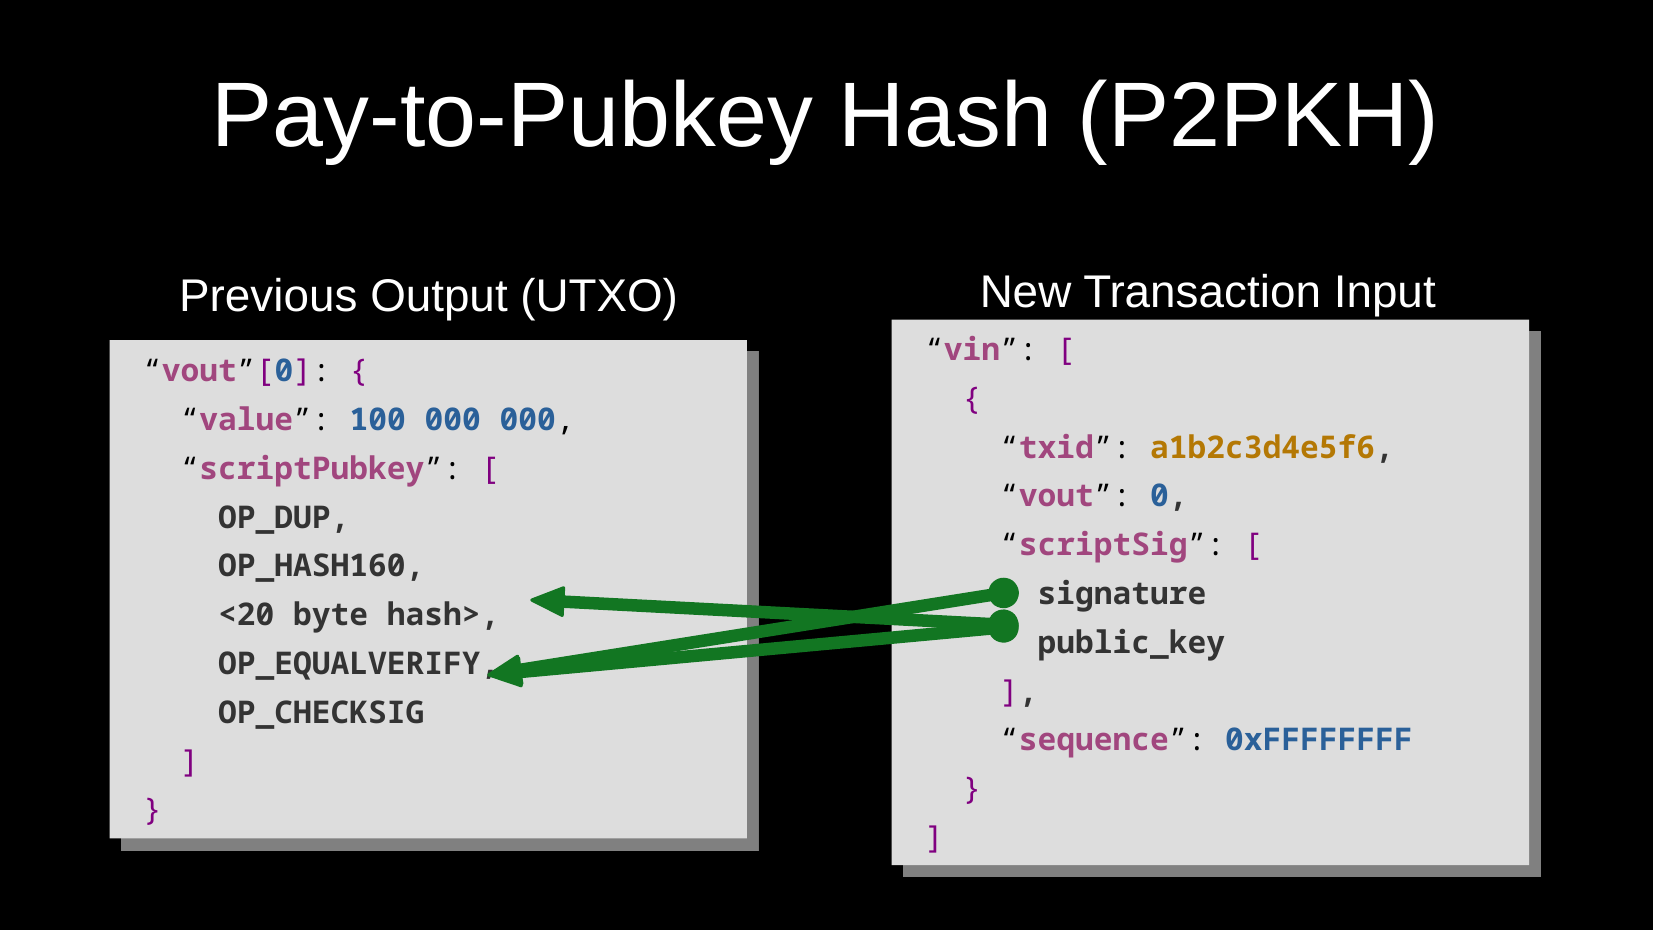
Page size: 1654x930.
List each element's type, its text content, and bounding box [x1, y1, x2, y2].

text_box Previous Output (UTXO) [164, 262, 694, 329]
title Pay-to-Pubkey Hash (P2PKH) [82, 37, 1571, 193]
text_box “vout”[0]: { “value”: 100 000 000, “scriptPubkey”: [ OP_DUP, OP_HASH160, <20 byte hash>, OP_EQUALVERIFY, OP_CHECKSIG ] } [109, 340, 747, 839]
text_box “vin”: [ { “txid”: a1b2c3d4e5f6, “vout”: 0, “scriptSig”: [ signature public_key ], “sequence”: 0xFFFFFFFF } ] [891, 340, 1530, 845]
text_box New Transaction Input [964, 258, 1453, 325]
